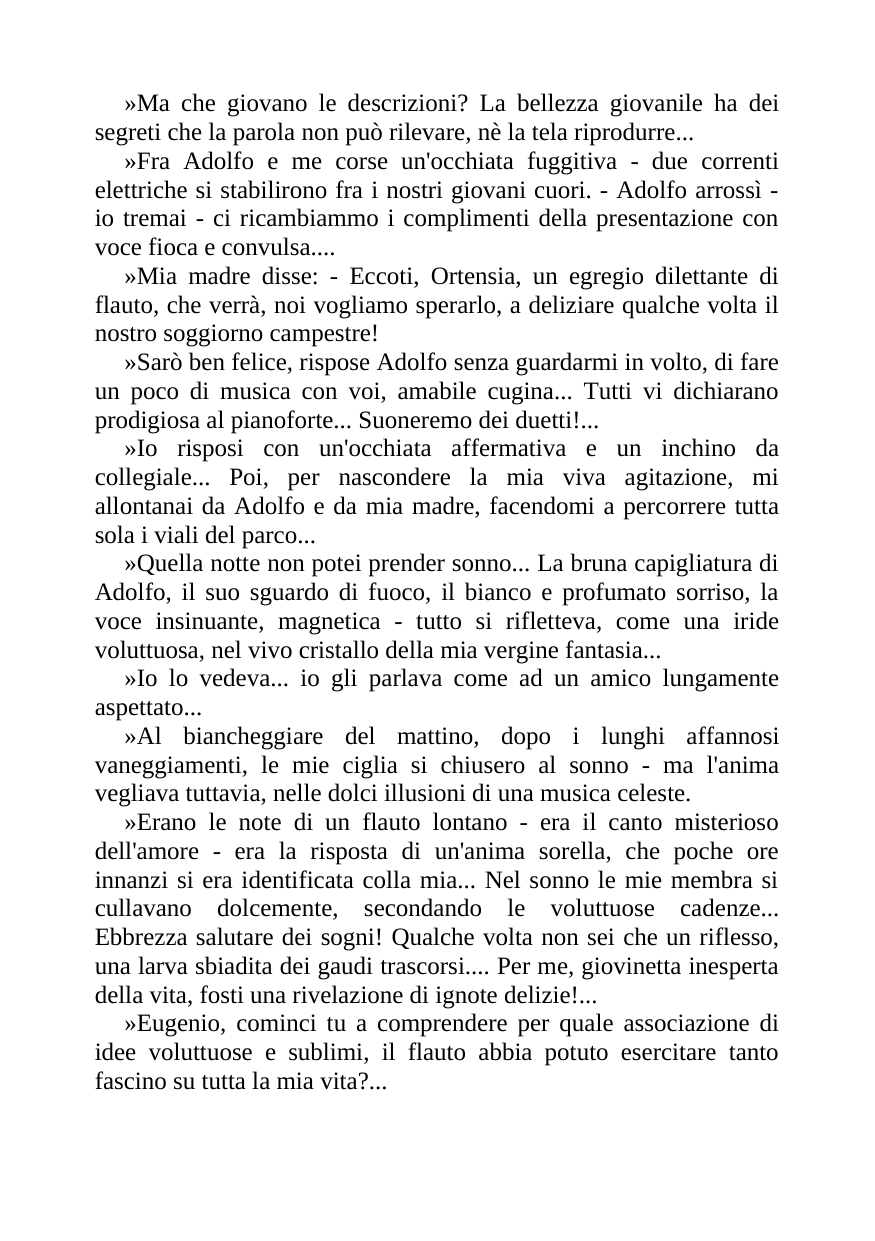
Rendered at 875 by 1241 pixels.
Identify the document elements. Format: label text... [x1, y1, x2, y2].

text »Ma che giovano le descrizioni? La bellezza giovanile ha dei segreti che la parola non può rilevare, nè la tela riprodurre... [94, 88, 779, 146]
text »Io lo vedeva... io gli parlava come ad un amico lungamente aspettato... [94, 663, 779, 721]
text »Sarò ben felice, rispose Adolfo senza guardarmi in volto, di fare un poco di musica con voi, amabile cugina... Tutti vi dichiarano prodigiosa al pianoforte... Suoneremo dei duetti!... [94, 347, 779, 433]
text »Quella notte non potei prender sonno... La bruna capigliatura di Adolfo, il suo sguardo di fuoco, il bianco e profumato sorriso, la voce insinuante, magnetica - tutto si rifletteva, come una iride voluttuosa, nel vivo cristallo della mia vergine fantasia... [94, 548, 779, 663]
text »Al biancheggiare del mattino, dopo i lunghi affannosi vaneggiamenti, le mie ciglia si chiusero al sonno - ma l'anima vegliava tuttavia, nelle dolci illusioni di una musica celeste. [94, 721, 779, 807]
text »Eugenio, cominci tu a comprendere per quale associazione di idee voluttuose e sublimi, il flauto abbia potuto esercitare tanto fascino su tutta la mia vita?... [94, 1008, 779, 1095]
text »Io risposi con un'occhiata affermativa e un inchino da collegiale... Poi, per nascondere la mia viva agitazione, mi allontanai da Adolfo e da mia madre, facendomi a percorrere tutta sola i viali del parco... [94, 433, 779, 548]
text »Erano le note di un flauto lontano - era il canto misterioso dell'amore - era la risposta di un'anima sorella, che poche ore innanzi si era identificata colla mia... Nel sonno le mie membra si cullavano dolcemente, secondando le voluttuose cadenze... Ebbrezza salutare dei sogni! Qualche volta non sei che un riflesso, una larva sbiadita dei gaudi trascorsi.... Per me, giovinetta inesperta della vita, fosti una rivelazione di ignote delizie!... [94, 807, 779, 1008]
text »Mia madre disse: - Eccoti, Ortensia, un egregio dilettante di flauto, che verrà, noi vogliamo sperarlo, a deliziare qualche volta il nostro soggiorno campestre! [94, 261, 779, 347]
text »Fra Adolfo e me corse un'occhiata fuggitiva - due correnti elettriche si stabilirono fra i nostri giovani cuori. - Adolfo arrossì - io tremai - ci ricambiammo i complimenti della presentazione con voce fioca e convulsa.... [94, 146, 779, 261]
